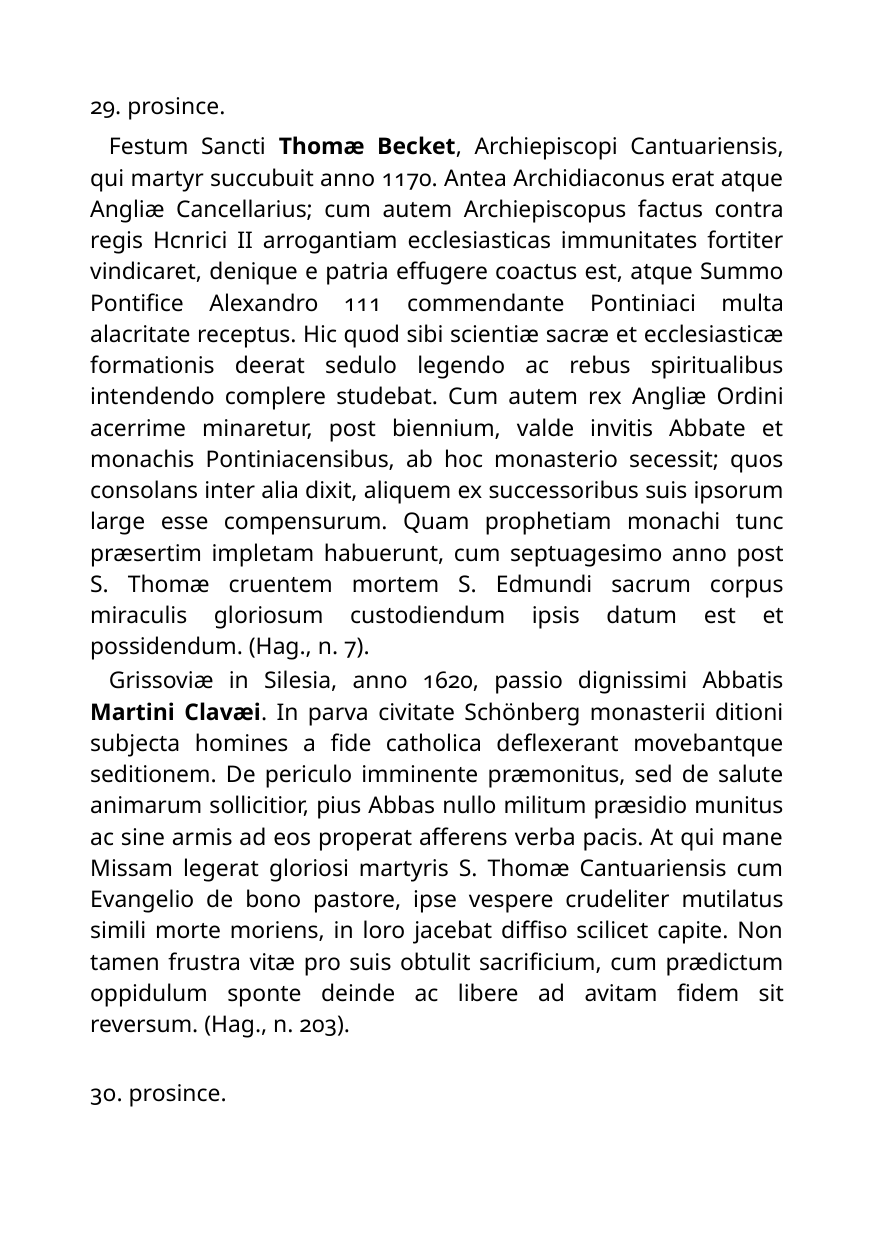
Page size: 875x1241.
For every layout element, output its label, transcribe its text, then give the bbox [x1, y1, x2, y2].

text Grissoviæ in Silesia, anno 1620, passio dignissimi Abbatis Martini Clavæi. In parva civitate Schönberg monasterii ditioni subjecta homines a fide catholica deflexerant movebantque seditionem. De periculo imminente præmonitus, sed de salute animarum sollicitior, pius Abbas nullo militum præsidio munitus ac sine armis ad eos properat afferens verba pacis. At qui mane Missam legerat gloriosi martyris S. Thomæ Cantuariensis cum Evangelio de bono pastore, ipse vespere crudeliter mutilatus simili morte moriens, in loro jacebat diffiso scilicet capite. Non tamen frustra vitæ pro suis obtulit sacrificium, cum prædictum oppidulum sponte deinde ac libere ad avitam fidem sit reversum. (Hag., n. 203). [90, 664, 784, 1039]
text Festum Sancti Thomæ Becket, Archiepiscopi Cantuariensis, qui martyr succubuit anno 1170. Antea Archidiaconus erat atque Angliæ Cancellarius; cum autem Archiepiscopus factus contra regis Hcnrici II arrogantiam ecclesiasticas immunitates fortiter vindicaret, denique e patria effugere coactus est, atque Summo Pontifice Alexandro 111 commen­dante Pontiniaci multa alacritate receptus. Hic quod sibi scientiæ sacræ et ecclesiasticæ formationis deerat sedulo legendo ac rebus spiritualibus intendendo complere studebat. Cum autem rex Angliæ Ordini acerrime minaretur, post biennium, valde invitis Abbate et monachis Pontiniacensibus, ab hoc monasterio secessit; quos consolans inter alia dixit, aliquem ex successoribus suis ipsorum large esse compensurum. Quam prophetiam monachi tunc præsertim impletam habuerunt, cum septuagesimo anno post S. Thomæ cruentem mortem S. Edmundi sacrum corpus miraculis gloriosum custodiendum ipsis datum est et possidendum. (Hag., n. 7). [90, 130, 784, 661]
text 29. prosince. [90, 90, 784, 121]
text 3o. prosince. [90, 1077, 784, 1108]
